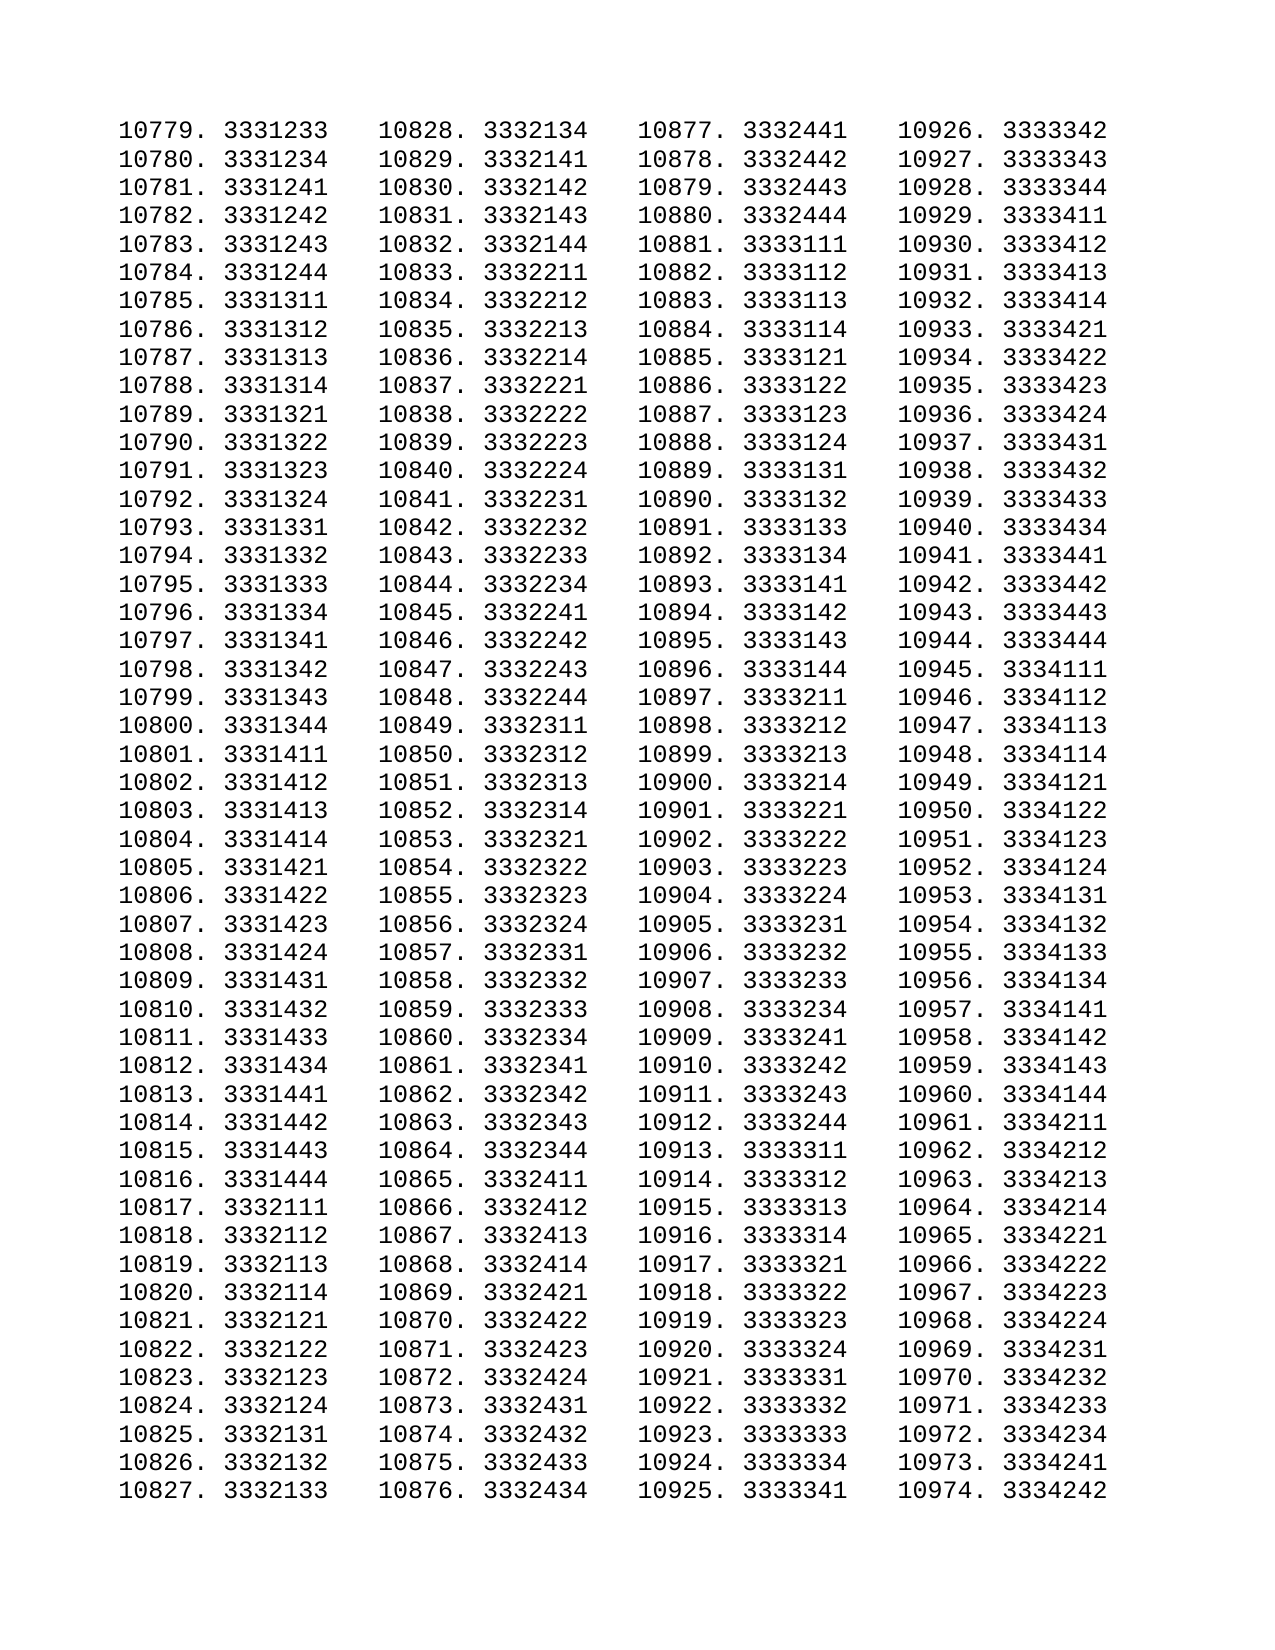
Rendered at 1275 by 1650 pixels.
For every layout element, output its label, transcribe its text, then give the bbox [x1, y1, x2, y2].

text 10831. 3332143 [378, 203, 637, 231]
text 10907. 3333233 [637, 968, 897, 996]
text 10868. 3332414 [378, 1251, 637, 1280]
text 10879. 3332443 [637, 175, 897, 203]
text 10946. 3334112 [897, 685, 1157, 713]
text 10838. 3332222 [378, 401, 637, 430]
text 10834. 3332212 [378, 288, 637, 316]
text 10889. 3333131 [637, 458, 897, 486]
text 10968. 3334224 [897, 1308, 1157, 1336]
text 10905. 3333231 [637, 911, 897, 940]
text 10920. 3333324 [637, 1336, 897, 1365]
text 10906. 3333232 [637, 940, 897, 968]
text 10882. 3333112 [637, 260, 897, 288]
text 10812. 3331434 [118, 1053, 378, 1081]
text 10909. 3333241 [637, 1025, 897, 1053]
text 10890. 3333132 [637, 486, 897, 515]
text 10818. 3332112 [118, 1223, 378, 1251]
text 10856. 3332324 [378, 911, 637, 940]
text 10886. 3333122 [637, 373, 897, 401]
text 10918. 3333322 [637, 1280, 897, 1308]
text 10817. 3332111 [118, 1195, 378, 1223]
text 10953. 3334131 [897, 883, 1157, 911]
text 10893. 3333141 [637, 571, 897, 600]
text 10790. 3331322 [118, 430, 378, 458]
text 10798. 3331342 [118, 656, 378, 685]
text 10955. 3334133 [897, 940, 1157, 968]
text 10891. 3333133 [637, 515, 897, 543]
text 10939. 3333433 [897, 486, 1157, 515]
text 10785. 3331311 [118, 288, 378, 316]
text 10948. 3334114 [897, 741, 1157, 770]
text 10826. 3332132 [118, 1450, 378, 1478]
text 10799. 3331343 [118, 685, 378, 713]
text 10876. 3332434 [378, 1478, 637, 1506]
text 10814. 3331442 [118, 1110, 378, 1138]
text 10873. 3332431 [378, 1393, 637, 1421]
text 10780. 3331234 [118, 146, 378, 175]
text 10881. 3333111 [637, 231, 897, 260]
text 10859. 3332333 [378, 996, 637, 1025]
text 10971. 3334233 [897, 1393, 1157, 1421]
text 10923. 3333333 [637, 1421, 897, 1450]
text 10914. 3333312 [637, 1166, 897, 1195]
text 10911. 3333243 [637, 1081, 897, 1110]
text 10938. 3333432 [897, 458, 1157, 486]
text 10904. 3333224 [637, 883, 897, 911]
text 10805. 3331421 [118, 855, 378, 883]
text 10969. 3334231 [897, 1336, 1157, 1365]
text 10956. 3334134 [897, 968, 1157, 996]
text 10887. 3333123 [637, 401, 897, 430]
text 10922. 3333332 [637, 1393, 897, 1421]
text 10883. 3333113 [637, 288, 897, 316]
text 10844. 3332234 [378, 571, 637, 600]
text 10942. 3333442 [897, 571, 1157, 600]
text 10936. 3333424 [897, 401, 1157, 430]
text 10892. 3333134 [637, 543, 897, 571]
text 10958. 3334142 [897, 1025, 1157, 1053]
text 10875. 3332433 [378, 1450, 637, 1478]
text 10888. 3333124 [637, 430, 897, 458]
text 10827. 3332133 [118, 1478, 378, 1506]
text 10800. 3331344 [118, 713, 378, 741]
text 10821. 3332121 [118, 1308, 378, 1336]
text 10901. 3333221 [637, 798, 897, 826]
text 10950. 3334122 [897, 798, 1157, 826]
text 10806. 3331422 [118, 883, 378, 911]
text 10898. 3333212 [637, 713, 897, 741]
text 10970. 3334232 [897, 1365, 1157, 1393]
text 10809. 3331431 [118, 968, 378, 996]
text 10924. 3333334 [637, 1450, 897, 1478]
text 10951. 3334123 [897, 826, 1157, 855]
text 10816. 3331444 [118, 1166, 378, 1195]
text 10820. 3332114 [118, 1280, 378, 1308]
text 10810. 3331432 [118, 996, 378, 1025]
text 10802. 3331412 [118, 770, 378, 798]
text 10921. 3333331 [637, 1365, 897, 1393]
text 10793. 3331331 [118, 515, 378, 543]
text 10925. 3333341 [637, 1478, 897, 1506]
text 10884. 3333114 [637, 316, 897, 345]
text 10847. 3332243 [378, 656, 637, 685]
text 10801. 3331411 [118, 741, 378, 770]
text 10972. 3334234 [897, 1421, 1157, 1450]
text 10824. 3332124 [118, 1393, 378, 1421]
text 10797. 3331341 [118, 628, 378, 656]
text 10974. 3334242 [897, 1478, 1157, 1506]
text 10839. 3332223 [378, 430, 637, 458]
text 10788. 3331314 [118, 373, 378, 401]
text 10903. 3333223 [637, 855, 897, 883]
text 10867. 3332413 [378, 1223, 637, 1251]
text 10825. 3332131 [118, 1421, 378, 1450]
text 10835. 3332213 [378, 316, 637, 345]
text 10865. 3332411 [378, 1166, 637, 1195]
text 10795. 3331333 [118, 571, 378, 600]
text 10819. 3332113 [118, 1251, 378, 1280]
text 10871. 3332423 [378, 1336, 637, 1365]
text 10840. 3332224 [378, 458, 637, 486]
text 10783. 3331243 [118, 231, 378, 260]
text 10933. 3333421 [897, 316, 1157, 345]
text 10861. 3332341 [378, 1053, 637, 1081]
text 10803. 3331413 [118, 798, 378, 826]
text 10934. 3333422 [897, 345, 1157, 373]
text 10845. 3332241 [378, 600, 637, 628]
text 10813. 3331441 [118, 1081, 378, 1110]
text 10853. 3332321 [378, 826, 637, 855]
text 10851. 3332313 [378, 770, 637, 798]
text 10937. 3333431 [897, 430, 1157, 458]
text 10804. 3331414 [118, 826, 378, 855]
text 10833. 3332211 [378, 260, 637, 288]
text 10880. 3332444 [637, 203, 897, 231]
text 10878. 3332442 [637, 146, 897, 175]
text 10954. 3334132 [897, 911, 1157, 940]
text 10784. 3331244 [118, 260, 378, 288]
text 10836. 3332214 [378, 345, 637, 373]
text 10926. 3333342 [897, 118, 1157, 146]
text 10874. 3332432 [378, 1421, 637, 1450]
text 10808. 3331424 [118, 940, 378, 968]
text 10949. 3334121 [897, 770, 1157, 798]
text 10908. 3333234 [637, 996, 897, 1025]
text 10895. 3333143 [637, 628, 897, 656]
text 10869. 3332421 [378, 1280, 637, 1308]
text 10872. 3332424 [378, 1365, 637, 1393]
text 10792. 3331324 [118, 486, 378, 515]
text 10900. 3333214 [637, 770, 897, 798]
text 10863. 3332343 [378, 1110, 637, 1138]
text 10943. 3333443 [897, 600, 1157, 628]
text 10843. 3332233 [378, 543, 637, 571]
text 10940. 3333434 [897, 515, 1157, 543]
text 10957. 3334141 [897, 996, 1157, 1025]
text 10789. 3331321 [118, 401, 378, 430]
text 10947. 3334113 [897, 713, 1157, 741]
text 10967. 3334223 [897, 1280, 1157, 1308]
text 10857. 3332331 [378, 940, 637, 968]
text 10829. 3332141 [378, 146, 637, 175]
text 10828. 3332134 [378, 118, 637, 146]
text 10862. 3332342 [378, 1081, 637, 1110]
text 10842. 3332232 [378, 515, 637, 543]
text 10832. 3332144 [378, 231, 637, 260]
text 10848. 3332244 [378, 685, 637, 713]
text 10794. 3331332 [118, 543, 378, 571]
text 10962. 3334212 [897, 1138, 1157, 1166]
text 10961. 3334211 [897, 1110, 1157, 1138]
text 10897. 3333211 [637, 685, 897, 713]
text 10787. 3331313 [118, 345, 378, 373]
text 10965. 3334221 [897, 1223, 1157, 1251]
text 10894. 3333142 [637, 600, 897, 628]
text 10929. 3333411 [897, 203, 1157, 231]
text 10959. 3334143 [897, 1053, 1157, 1081]
text 10916. 3333314 [637, 1223, 897, 1251]
text 10811. 3331433 [118, 1025, 378, 1053]
text 10964. 3334214 [897, 1195, 1157, 1223]
text 10852. 3332314 [378, 798, 637, 826]
text 10796. 3331334 [118, 600, 378, 628]
text 10877. 3332441 [637, 118, 897, 146]
text 10815. 3331443 [118, 1138, 378, 1166]
text 10919. 3333323 [637, 1308, 897, 1336]
text 10885. 3333121 [637, 345, 897, 373]
text 10932. 3333414 [897, 288, 1157, 316]
text 10779. 3331233 [118, 118, 378, 146]
text 10866. 3332412 [378, 1195, 637, 1223]
text 10960. 3334144 [897, 1081, 1157, 1110]
text 10837. 3332221 [378, 373, 637, 401]
text 10945. 3334111 [897, 656, 1157, 685]
text 10855. 3332323 [378, 883, 637, 911]
text 10917. 3333321 [637, 1251, 897, 1280]
text 10830. 3332142 [378, 175, 637, 203]
text 10899. 3333213 [637, 741, 897, 770]
text 10963. 3334213 [897, 1166, 1157, 1195]
text 10966. 3334222 [897, 1251, 1157, 1280]
text 10896. 3333144 [637, 656, 897, 685]
text 10973. 3334241 [897, 1450, 1157, 1478]
text 10935. 3333423 [897, 373, 1157, 401]
text 10913. 3333311 [637, 1138, 897, 1166]
text 10850. 3332312 [378, 741, 637, 770]
text 10928. 3333344 [897, 175, 1157, 203]
text 10910. 3333242 [637, 1053, 897, 1081]
text 10841. 3332231 [378, 486, 637, 515]
text 10781. 3331241 [118, 175, 378, 203]
text 10902. 3333222 [637, 826, 897, 855]
text 10846. 3332242 [378, 628, 637, 656]
text 10952. 3334124 [897, 855, 1157, 883]
text 10858. 3332332 [378, 968, 637, 996]
text 10791. 3331323 [118, 458, 378, 486]
text 10823. 3332123 [118, 1365, 378, 1393]
text 10941. 3333441 [897, 543, 1157, 571]
text 10860. 3332334 [378, 1025, 637, 1053]
text 10782. 3331242 [118, 203, 378, 231]
text 10912. 3333244 [637, 1110, 897, 1138]
text 10944. 3333444 [897, 628, 1157, 656]
text 10915. 3333313 [637, 1195, 897, 1223]
text 10849. 3332311 [378, 713, 637, 741]
text 10854. 3332322 [378, 855, 637, 883]
text 10931. 3333413 [897, 260, 1157, 288]
text 10807. 3331423 [118, 911, 378, 940]
text 10864. 3332344 [378, 1138, 637, 1166]
text 10786. 3331312 [118, 316, 378, 345]
text 10870. 3332422 [378, 1308, 637, 1336]
text 10930. 3333412 [897, 231, 1157, 260]
text 10822. 3332122 [118, 1336, 378, 1365]
text 10927. 3333343 [897, 146, 1157, 175]
